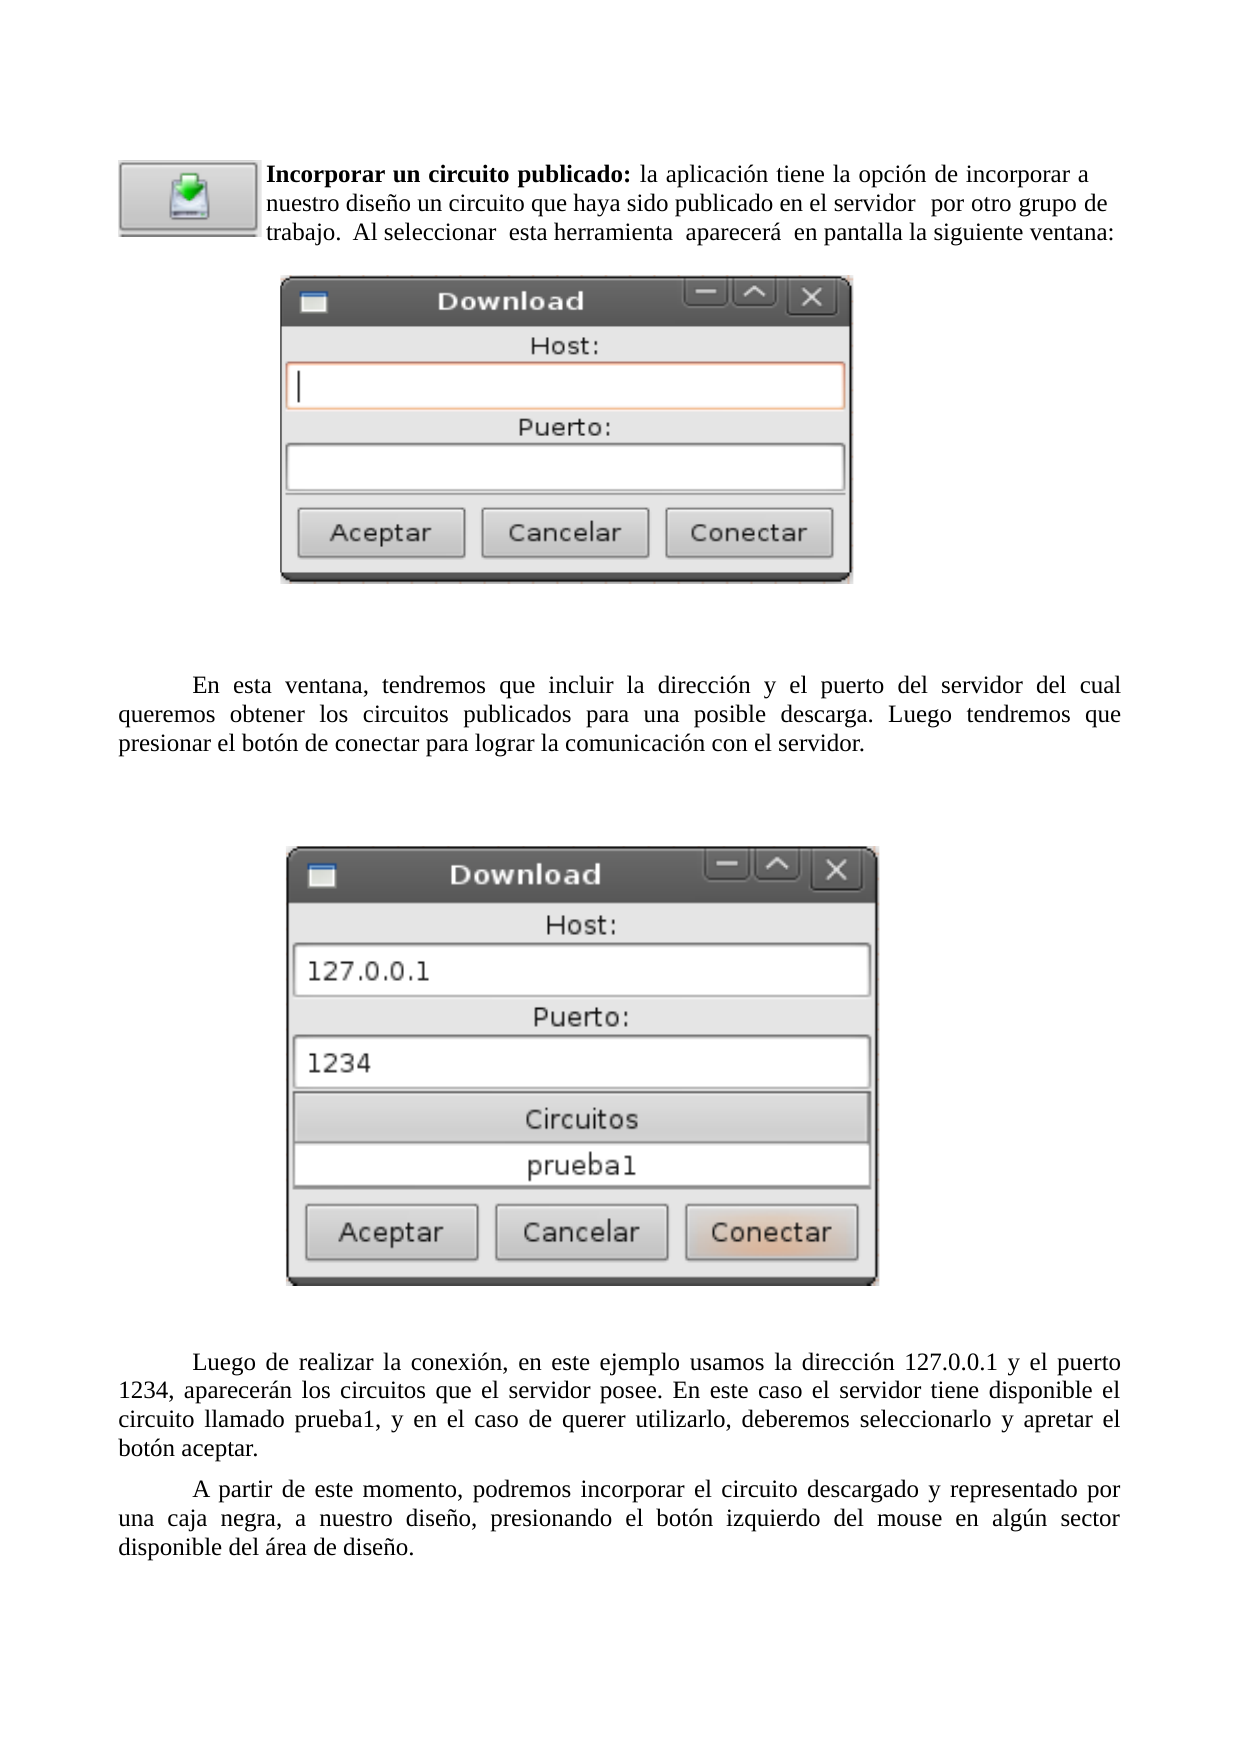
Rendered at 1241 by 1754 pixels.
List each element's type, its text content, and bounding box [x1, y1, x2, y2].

picture [285, 846, 880, 1286]
picture [118, 160, 262, 237]
text Incorporar un circuito publicado: la aplicación tiene la opción de incorporar a nuestro diseño un circuito que haya sido publicado en el servidor por otro grupo de trabajo. Al seleccionar esta herramienta aparecerá en pantalla la siguiente ventana: [118, 159, 1122, 246]
text A partir de este momento, podremos incorporar el circuito descargado y representado por una caja negra, a nuestro diseño, presionando el botón izquierdo del mouse en algún sector disponible del área de diseño. [118, 1474, 1122, 1561]
picture [280, 275, 854, 584]
text Luego de realizar la conexión, en este ejemplo usamos la dirección 127.0.0.1 y el puerto 1234, aparecerán los circuitos que el servidor posee. En este caso el servidor tiene disponible el circuito llamado prueba1, y en el caso de querer utilizarlo, deberemos seleccionarlo y apretar el botón aceptar. [118, 1347, 1122, 1462]
text En esta ventana, tendremos que incluir la dirección y el puerto del servidor del cual queremos obtener los circuitos publicados para una posible descarga. Luego tendremos que presionar el botón de conectar para lograr la comunicación con el servidor. [118, 671, 1122, 757]
